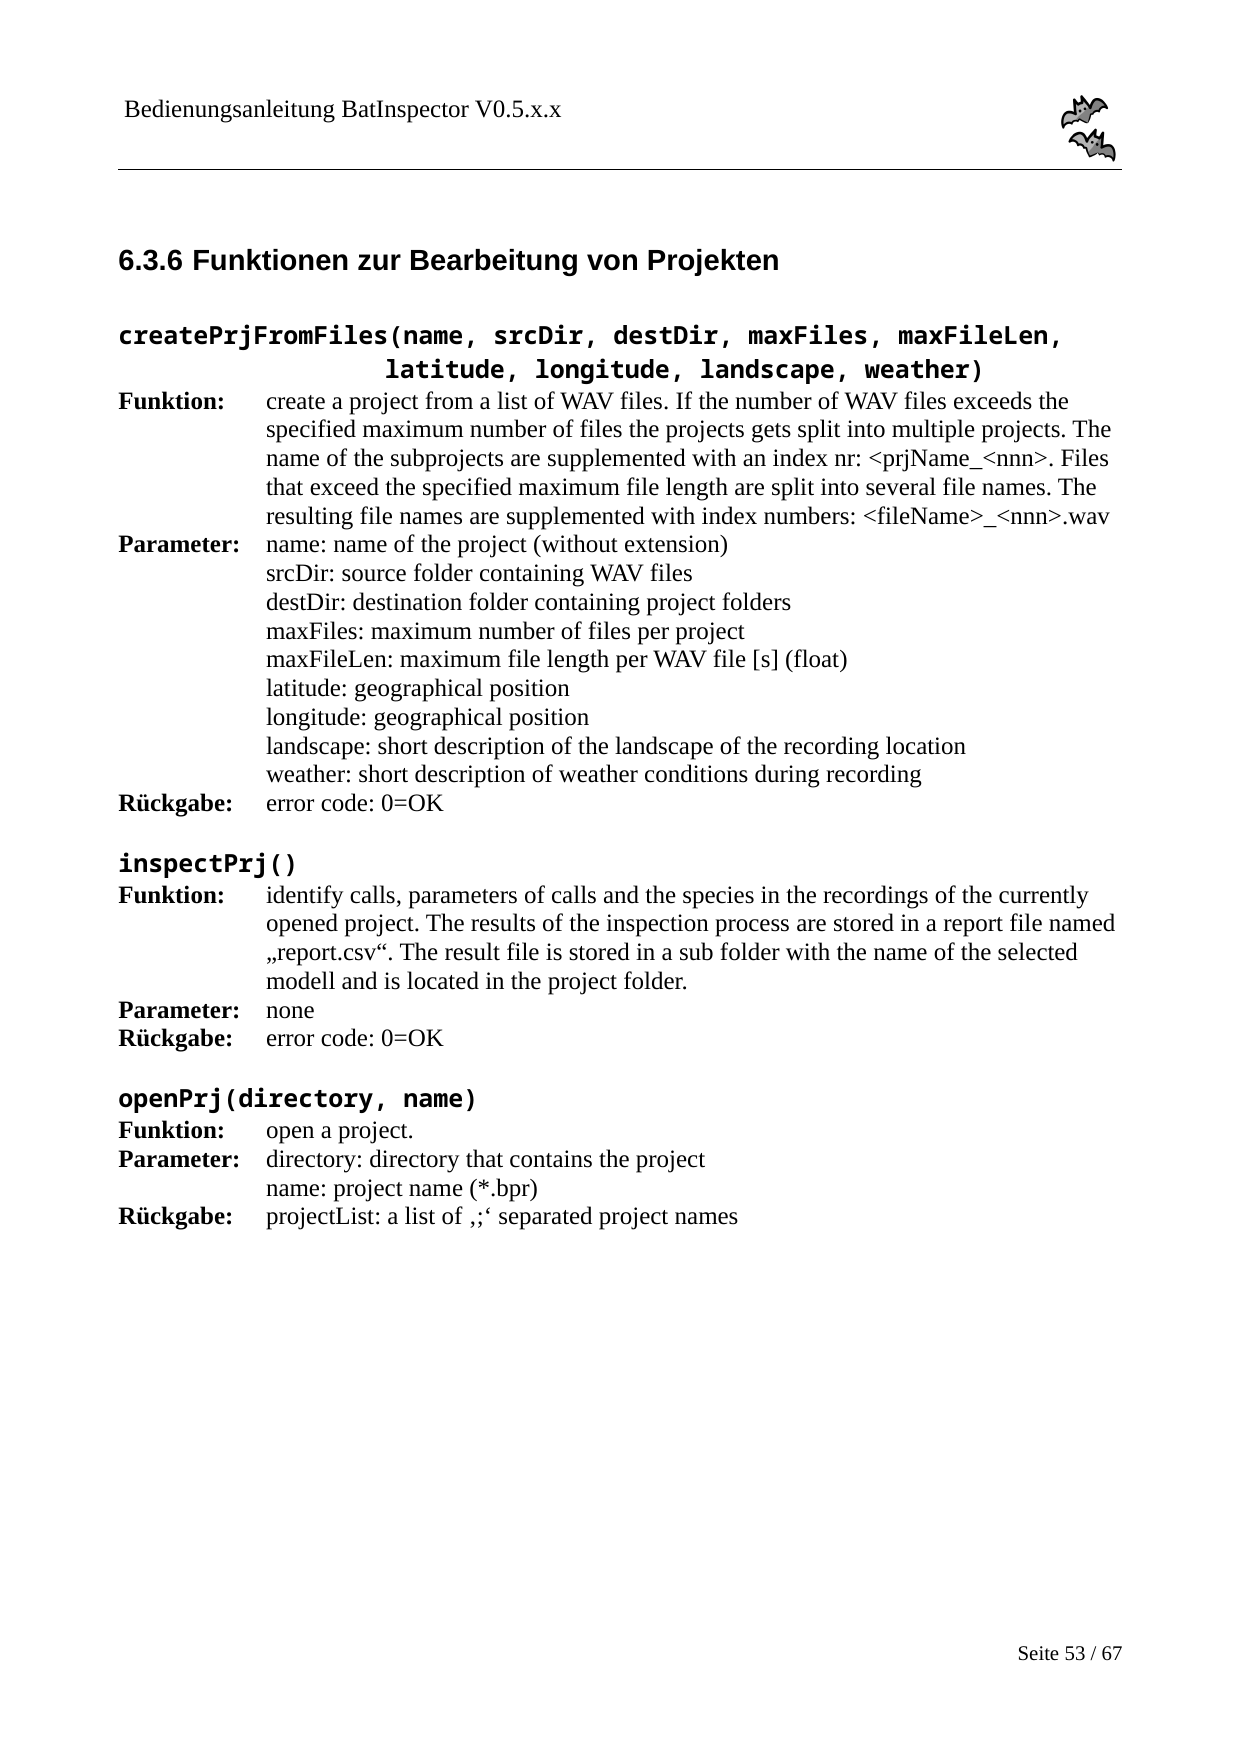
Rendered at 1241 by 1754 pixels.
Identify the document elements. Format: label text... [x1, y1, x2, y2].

text openPrj(directory, name) [118, 1081, 1122, 1115]
text Parameter: name: name of the project (without extension) srcDir: source folder containing WAV files destDir: destination folder containing project folders maxFiles: maximum number of files per project maxFileLen: maximum file length per WAV file [s] (float) latitude: geographical position longitude: geographical position landscape: short description of the landscape of the recording location weather: short description of weather conditions during recording Rückgabe: error code: 0=OK [118, 529, 1122, 817]
picture [1057, 95, 1120, 162]
subtitle Funktionen zur Bearbeitung von Projekten [118, 243, 1122, 276]
text inspectPrj() [118, 846, 1122, 880]
text Parameter: directory: directory that contains the project name: project name (*.bpr) Rückgabe: projectList: a list of ‚;‘ separated project names [118, 1144, 1122, 1230]
text Parameter: none Rückgabe: error code: 0=OK [118, 995, 1122, 1052]
text Funktion: open a project. [118, 1115, 1122, 1144]
text Funktion: identify calls, parameters of calls and the species in the recordings of the currently opened project. The results of the inspection process are stored in a report file named „report.csv“. The result file is stored in a sub folder with the name of the selected modell and is located in the project folder. [118, 880, 1122, 995]
text createPrjFromFiles(name, srcDir, destDir, maxFiles, maxFileLen, latitude, longitude, landscape, weather) [118, 318, 1122, 386]
text Funktion: create a project from a list of WAV files. If the number of WAV files exceeds the specified maximum number of files the projects gets split into multiple projects. The name of the subprojects are supplemented with an index nr: <prjName_<nnn>. Files that exceed the specified maximum file length are split into several file names. The resulting file names are supplemented with index numbers: <fileName>_<nnn>.wav [118, 386, 1122, 529]
